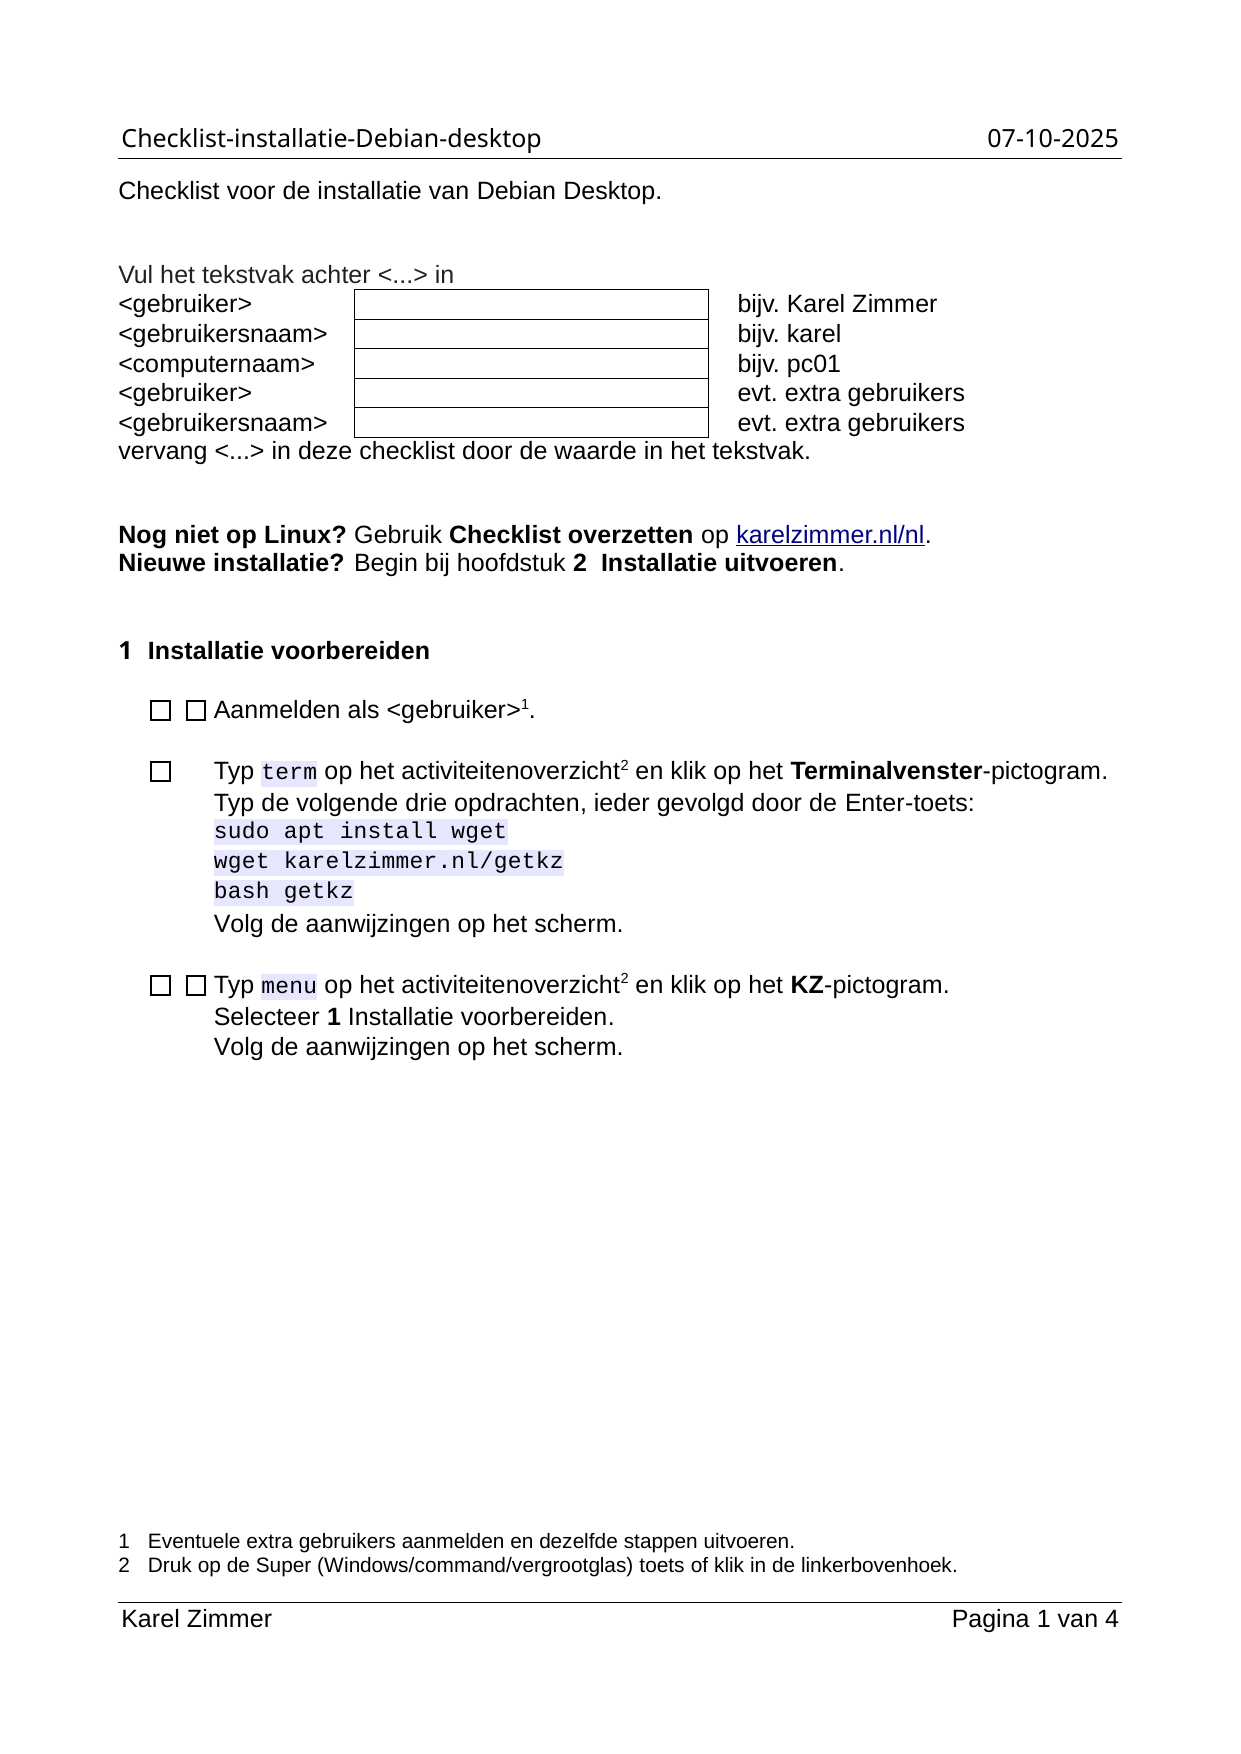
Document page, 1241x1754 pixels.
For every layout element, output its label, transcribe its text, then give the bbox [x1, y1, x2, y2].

table_cell [118, 909, 142, 939]
table_cell [213, 726, 1122, 756]
table_cell [142, 970, 177, 1001]
text <gebruikersnaam> [118, 407, 354, 437]
table_cell [177, 879, 213, 909]
text <computernaam> [118, 348, 354, 378]
table_header [118, 695, 142, 726]
table_cell [118, 726, 142, 756]
table_cell [142, 818, 177, 848]
table_cell [177, 1001, 213, 1032]
table_cell bash getkz [213, 879, 1122, 909]
text bijv. karel [709, 319, 1122, 348]
table_cell [142, 756, 177, 788]
table_cell [142, 1001, 177, 1032]
table_cell [118, 756, 142, 788]
text bijv. Karel Zimmer [709, 289, 1122, 319]
table_header [177, 695, 213, 726]
text bijv. pc01 [709, 348, 1122, 378]
text Vul het tekstvak achter <...> in [118, 261, 1122, 289]
table_cell [142, 848, 177, 879]
table_cell Typ term op het activiteitenoverzicht en klik op het Terminalvenster-pictogram. [213, 756, 1122, 788]
table_cell [118, 939, 142, 969]
table_cell [118, 848, 142, 879]
table_cell wget karelzimmer.nl/getkz [213, 848, 1122, 879]
text Nieuwe installatie? Begin bij hoofdstuk 2 Installatie uitvoeren. [118, 549, 1122, 577]
table_cell [213, 939, 1122, 969]
table_cell Volg de aanwijzingen op het scherm. [213, 1032, 1122, 1062]
table_cell Selecteer 1 Installatie voorbereiden. [213, 1001, 1122, 1032]
table_cell [118, 1032, 142, 1062]
table_cell [118, 818, 142, 848]
table_cell [142, 1032, 177, 1062]
table_cell [177, 818, 213, 848]
table_cell sudo apt install wget [213, 818, 1122, 848]
table_cell [142, 909, 177, 939]
text <gebruiker> [118, 289, 354, 319]
text Checklist voor de installatie van Debian Desktop. [118, 177, 1122, 205]
text <gebruikersnaam> [118, 319, 354, 348]
table_cell Typ de volgende drie opdrachten, ieder gevolgd door de Enter-toets: [213, 788, 1122, 818]
table_cell [177, 1032, 213, 1062]
table_cell [177, 756, 213, 788]
table_cell [118, 879, 142, 909]
text vervang <...> in deze checklist door de waarde in het tekstvak. [118, 437, 1122, 465]
table_cell [142, 726, 177, 756]
table_cell [118, 788, 142, 818]
table_cell Typ menu op het activiteitenoverzicht2 en klik op het KZ-pictogram. [213, 970, 1122, 1001]
table_header Aanmelden als <gebruiker>. [213, 695, 1122, 726]
text evt. extra gebruikers [709, 407, 1122, 437]
table_cell [118, 970, 142, 1001]
table_cell [142, 939, 177, 969]
table_cell [177, 939, 213, 969]
table_header [142, 695, 177, 726]
table_cell [177, 788, 213, 818]
text evt. extra gebruikers [709, 378, 1122, 407]
text <gebruiker> [118, 378, 354, 407]
table_cell [177, 970, 213, 1001]
table_cell [142, 879, 177, 909]
table_cell [142, 788, 177, 818]
list Installatie voorbereiden [118, 633, 1122, 667]
table_cell [177, 848, 213, 879]
text Nog niet op Linux? Gebruik Checklist overzetten op karelzimmer.nl/nl. [118, 521, 1122, 549]
table_cell Volg de aanwijzingen op het scherm. [213, 909, 1122, 939]
table_cell [177, 726, 213, 756]
table_cell [177, 909, 213, 939]
table_cell [118, 1001, 142, 1032]
